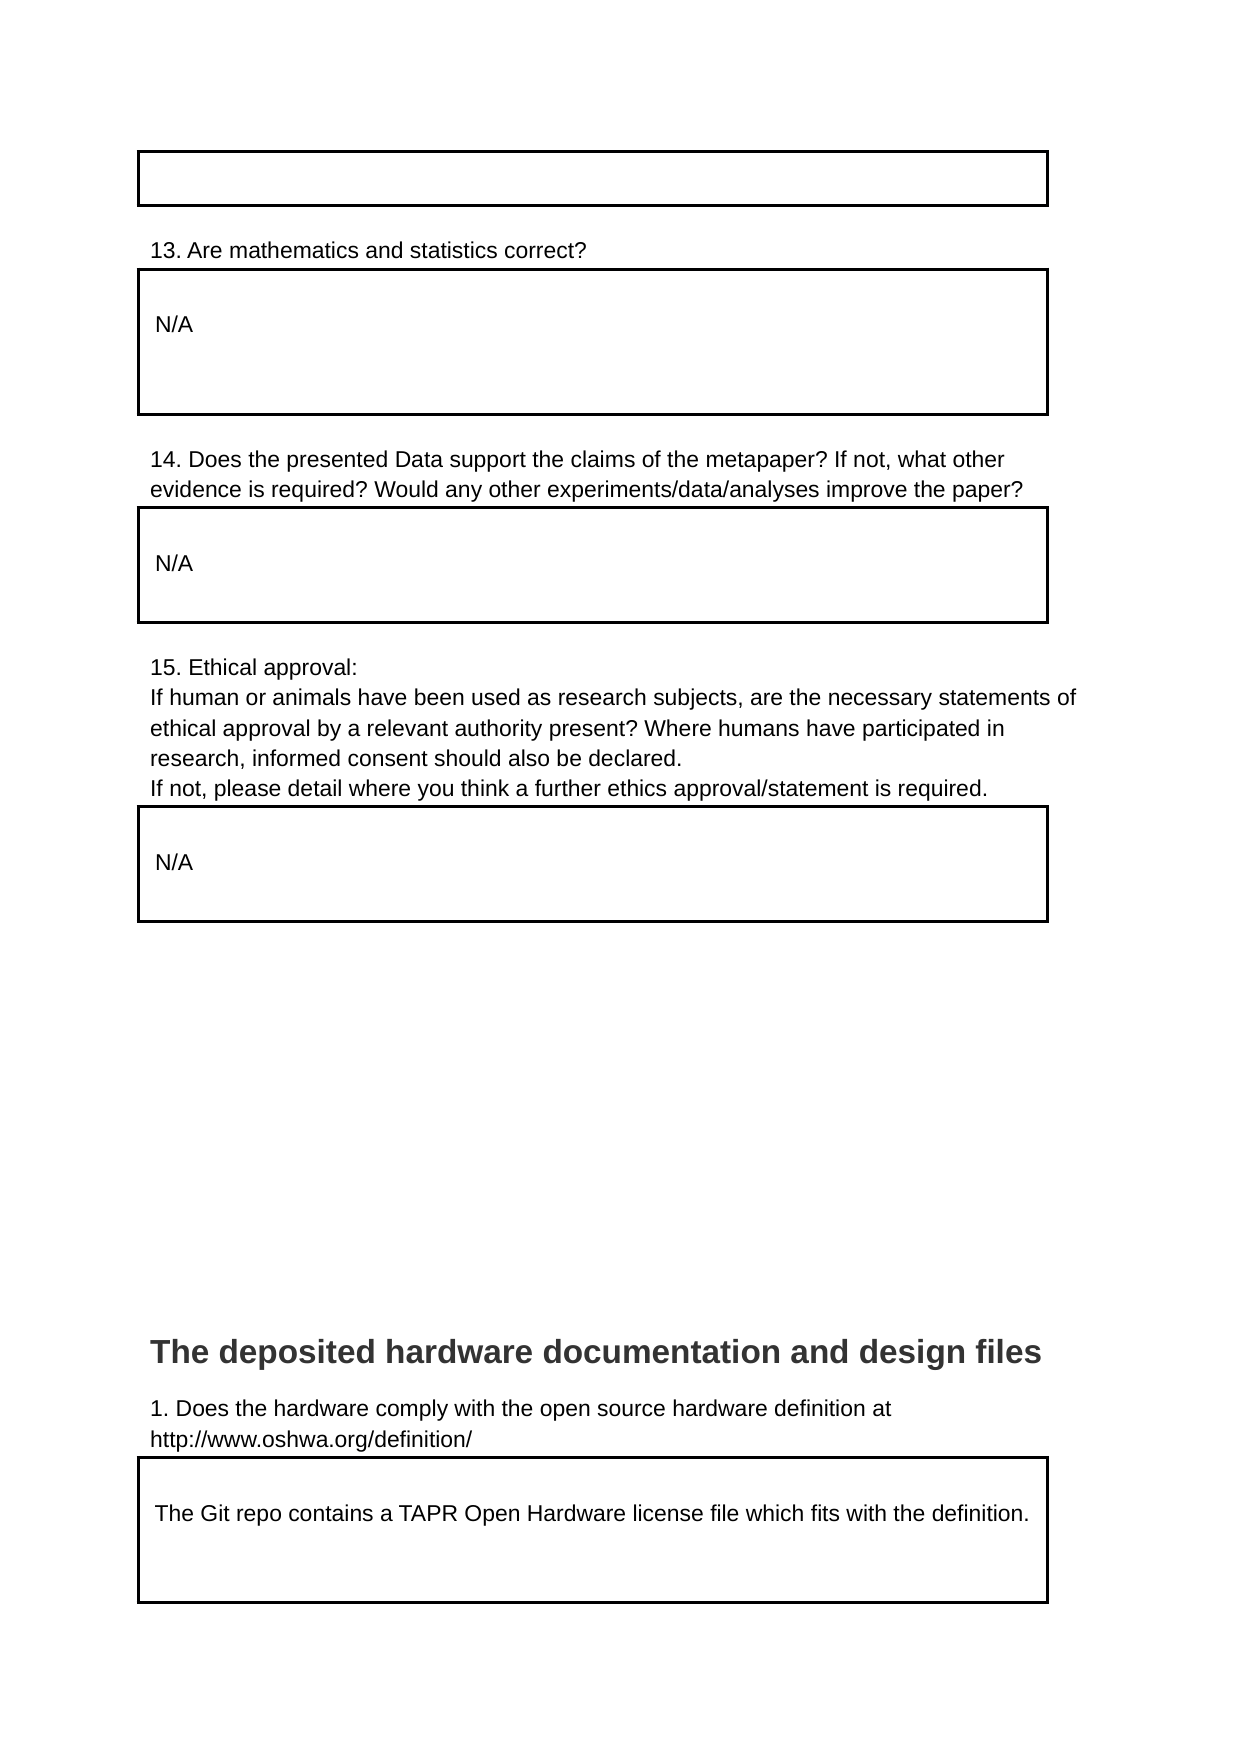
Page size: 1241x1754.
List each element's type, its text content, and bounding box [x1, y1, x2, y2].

text The deposited hardware documentation and design files [150, 1332, 1090, 1370]
table_header N/A [140, 271, 1046, 412]
text If human or animals have been used as research subjects, are the necessary statements of ethical approval by a relevant authority present? Where humans have participated in research, informed consent should also be declared. [150, 684, 1090, 771]
text 15. Ethical approval: [150, 654, 1090, 681]
text 1. Does the hardware comply with the open source hardware definition at http://www.oshwa.org/definition/ [150, 1395, 1090, 1452]
table_header The Git repo contains a TAPR Open Hardware license file which fits with the definition. [140, 1459, 1046, 1601]
text 14. Does the presented Data support the claims of the metapaper? If not, what other evidence is required? Would any other experiments/data/analyses improve the paper? [150, 446, 1090, 502]
text If not, please detail where you think a further ethics approval/statement is required. [150, 775, 1090, 801]
table_header N/A [140, 808, 1046, 920]
table_header N/A [140, 509, 1046, 621]
text 13. Are mathematics and statistics correct? [150, 237, 1090, 264]
table_header [140, 153, 1046, 204]
